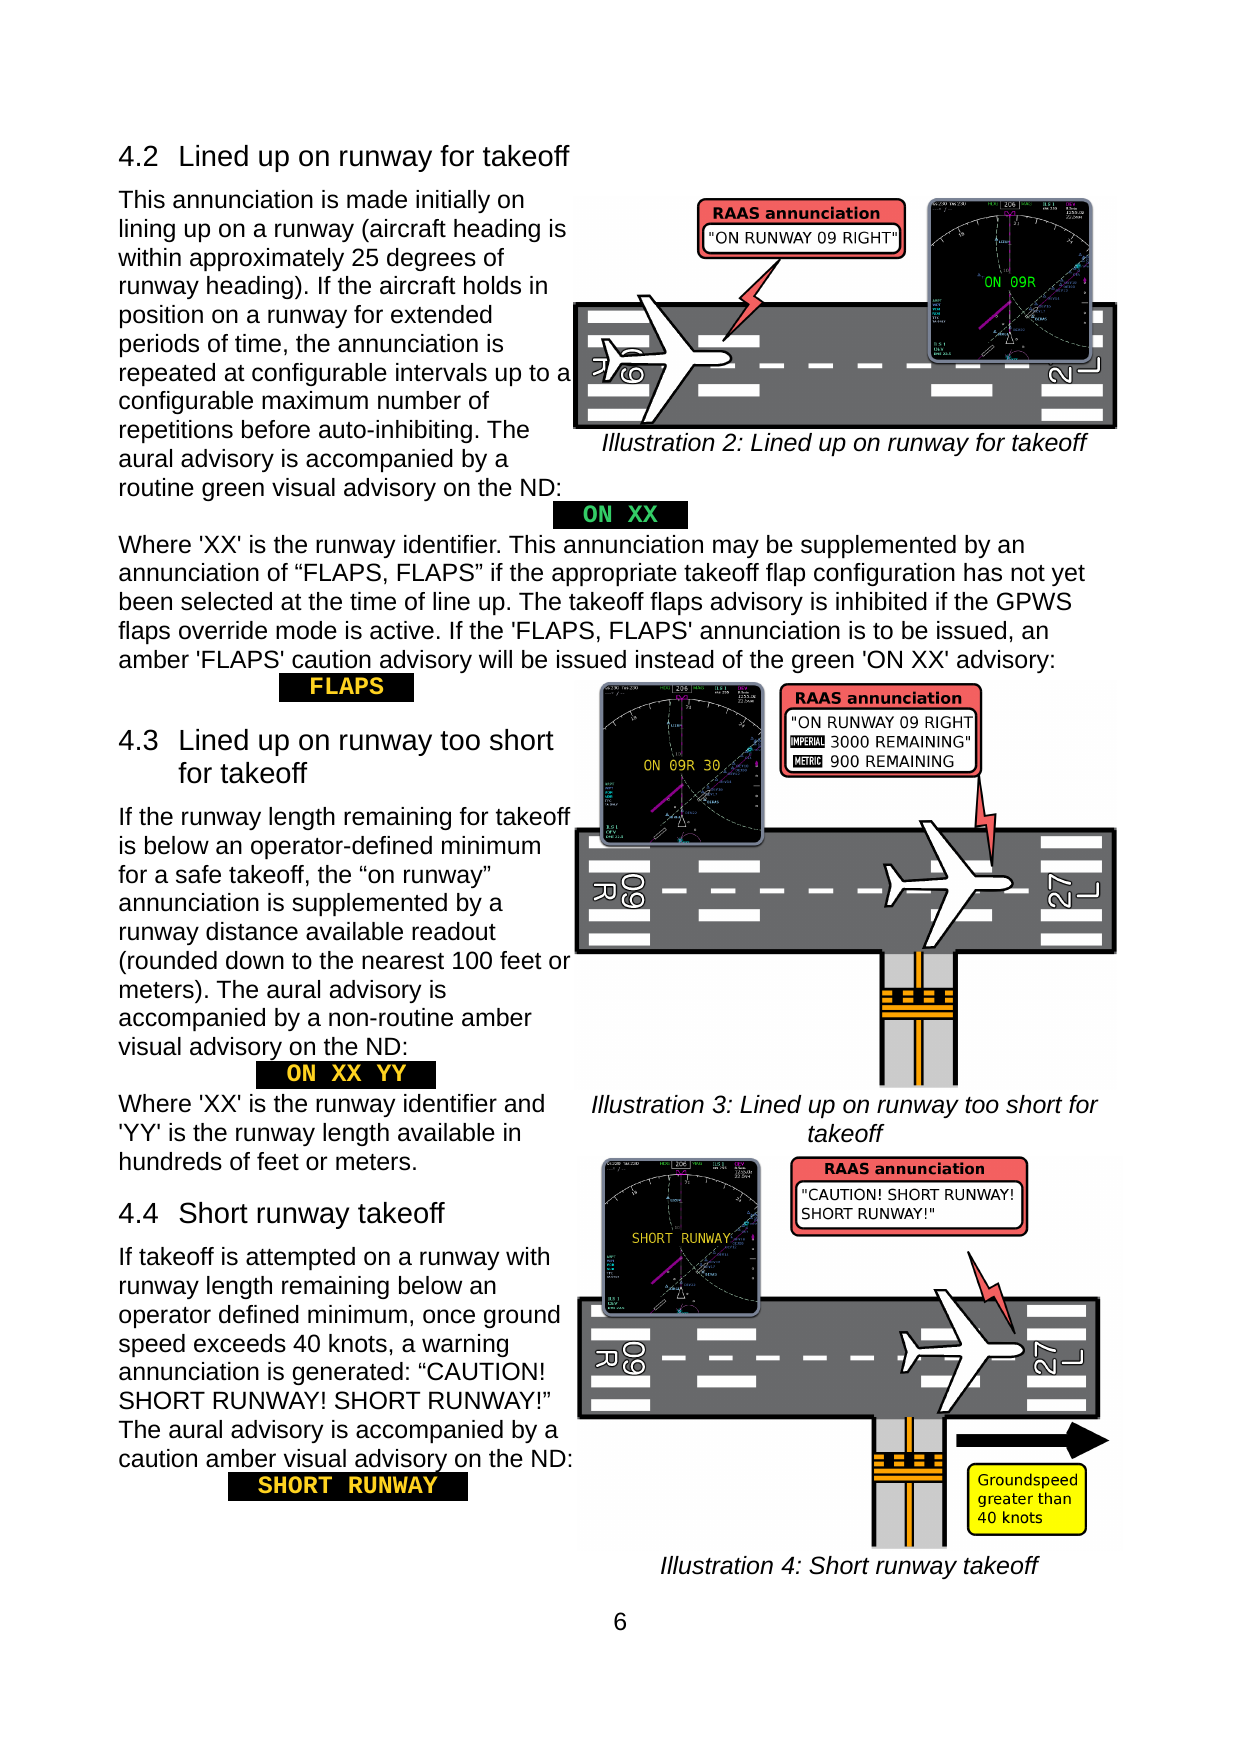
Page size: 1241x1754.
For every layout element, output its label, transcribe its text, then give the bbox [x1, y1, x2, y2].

text ON XX [118, 501, 1122, 529]
text Illustration 4: Short runway takeoff [577, 1551, 1123, 1579]
text Illustration 3: Lined up on runway too short for takeoff [574, 1090, 1117, 1147]
text Illustration 2: Lined up on runway for takeoff [573, 429, 1117, 457]
text Where 'XX' is the runway identifier and 'YY' is the runway length available in hundreds of feet or meters. [118, 1089, 1122, 1175]
text If the runway length remaining for takeoff is below an operator-defined minimum for a safe takeoff, the “on runway” annunciation is supplemented by a runway distance available readout (rounded down to the nearest 100 feet or meters). The aural advisory is accompanied by a non-routine amber visual advisory on the ND: [118, 802, 574, 1061]
subtitle Short runway takeoff [118, 1196, 577, 1230]
text This annunciation is made initially on lining up on a runway (aircraft heading is within approximately 25 degrees of runway heading). If the aircraft holds in position on a runway for extended periods of time, the annunciation is repeated at configurable intervals up to a configurable maximum number of repetitions before auto-inhibiting. The aural advisory is accompanied by a routine green visual advisory on the ND: [118, 185, 1122, 501]
subtitle Lined up on runway for takeoff [118, 139, 1122, 172]
picture [577, 1156, 1124, 1551]
subtitle Lined up on runway too short for takeoff [118, 722, 574, 789]
text If takeoff is attempted on a runway with runway length remaining below an operator defined minimum, once ground speed exceeds 40 knots, a warning annunciation is generated: “CAUTION! SHORT RUNWAY! SHORT RUNWAY!” The aural advisory is accompanied by a caution amber visual advisory on the ND: [118, 1242, 577, 1472]
text FLAPS [118, 673, 1122, 702]
text Where 'XX' is the runway identifier. This annunciation may be supplemented by an annunciation of “FLAPS, FLAPS” if the appropriate takeoff flap configuration has not yet been selected at the time of line up. The takeoff flaps advisory is inhibited if the GPWS flaps override mode is active. If the 'FLAPS, FLAPS' annunciation is to be issued, an amber 'FLAPS' caution advisory will be issued instead of the green 'ON XX' advisory: [118, 529, 1122, 673]
picture [574, 680, 1117, 1090]
text ON XX YY [118, 1061, 574, 1089]
text SHORT RUNWAY [118, 1472, 577, 1501]
picture [573, 196, 1118, 429]
